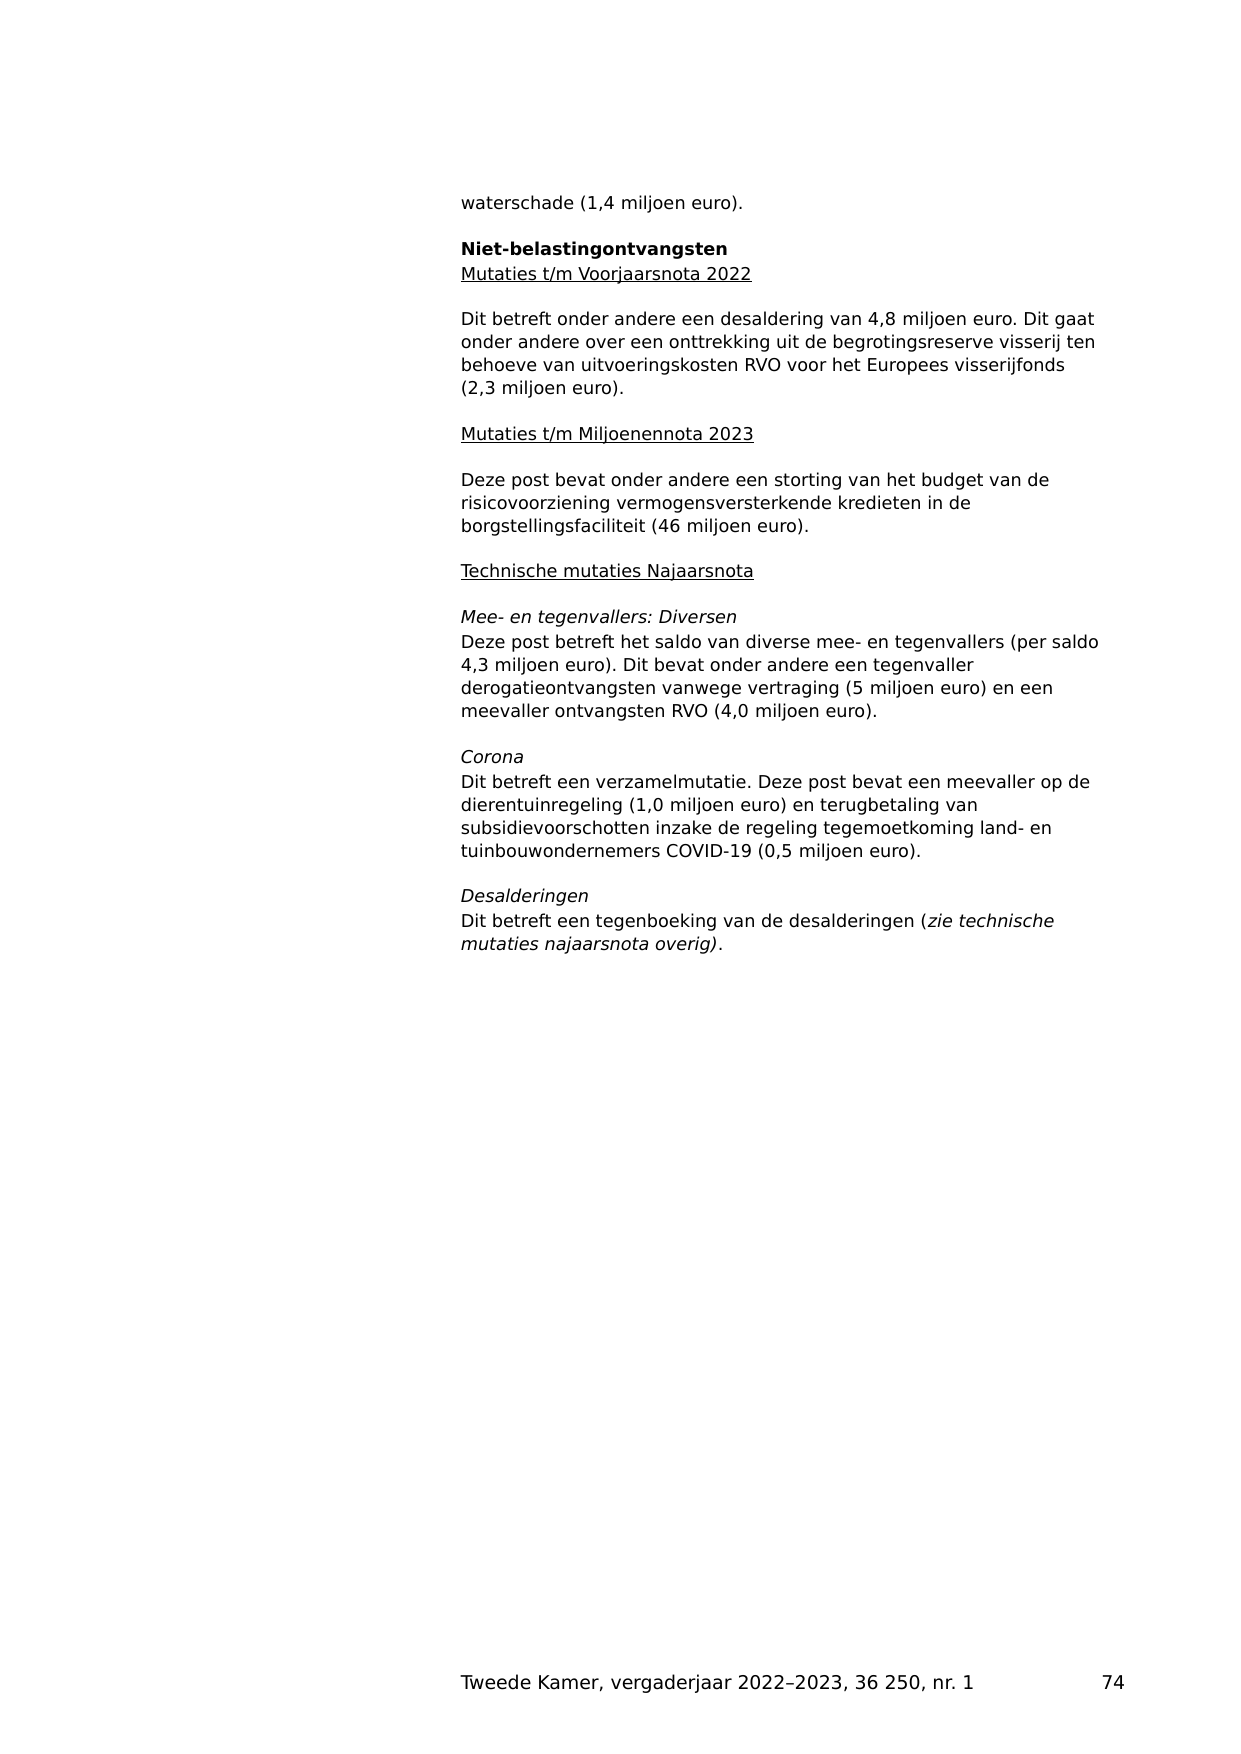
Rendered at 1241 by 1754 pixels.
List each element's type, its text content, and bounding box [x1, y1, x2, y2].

text Mee- en tegenvallers: Diversen [461, 605, 1125, 628]
text waterschade (1,4 miljoen euro). [461, 191, 1125, 214]
text Deze post betreft het saldo van diverse mee- en tegenvallers (per saldo 4,3 miljoen euro). Dit bevat onder andere een tegenvaller derogatieontvangsten vanwege vertraging (5 miljoen euro) en een meevaller ontvangsten RVO (4,0 miljoen euro). [461, 630, 1125, 722]
text Mutaties t/m Voorjaarsnota 2022 [461, 262, 1125, 284]
text Desalderingen [461, 884, 1125, 907]
text Mutaties t/m Miljoenennota 2023 [461, 422, 1125, 445]
text Niet-belastingontvangsten [461, 237, 1125, 259]
text Technische mutaties Najaarsnota [461, 559, 1125, 582]
text Corona [461, 745, 1125, 768]
text Dit betreft een verzamelmutatie. Deze post bevat een meevaller op de dierentuinregeling (1,0 miljoen euro) en terugbetaling van subsidievoorschotten inzake de regeling tegemoetkoming land- en tuinbouwondernemers COVID-19 (0,5 miljoen euro). [461, 770, 1125, 862]
text Dit betreft een tegenboeking van de desalderingen (zie technische mutaties najaarsnota overig). [461, 909, 1125, 955]
text Deze post bevat onder andere een storting van het budget van de risicovoorziening vermogensversterkende kredieten in de borgstellingsfaciliteit (46 miljoen euro). [461, 468, 1125, 537]
text Dit betreft onder andere een desaldering van 4,8 miljoen euro. Dit gaat onder andere over een onttrekking uit de begrotingsreserve visserij ten behoeve van uitvoeringskosten RVO voor het Europees visserijfonds (2,3 miljoen euro). [461, 307, 1125, 399]
